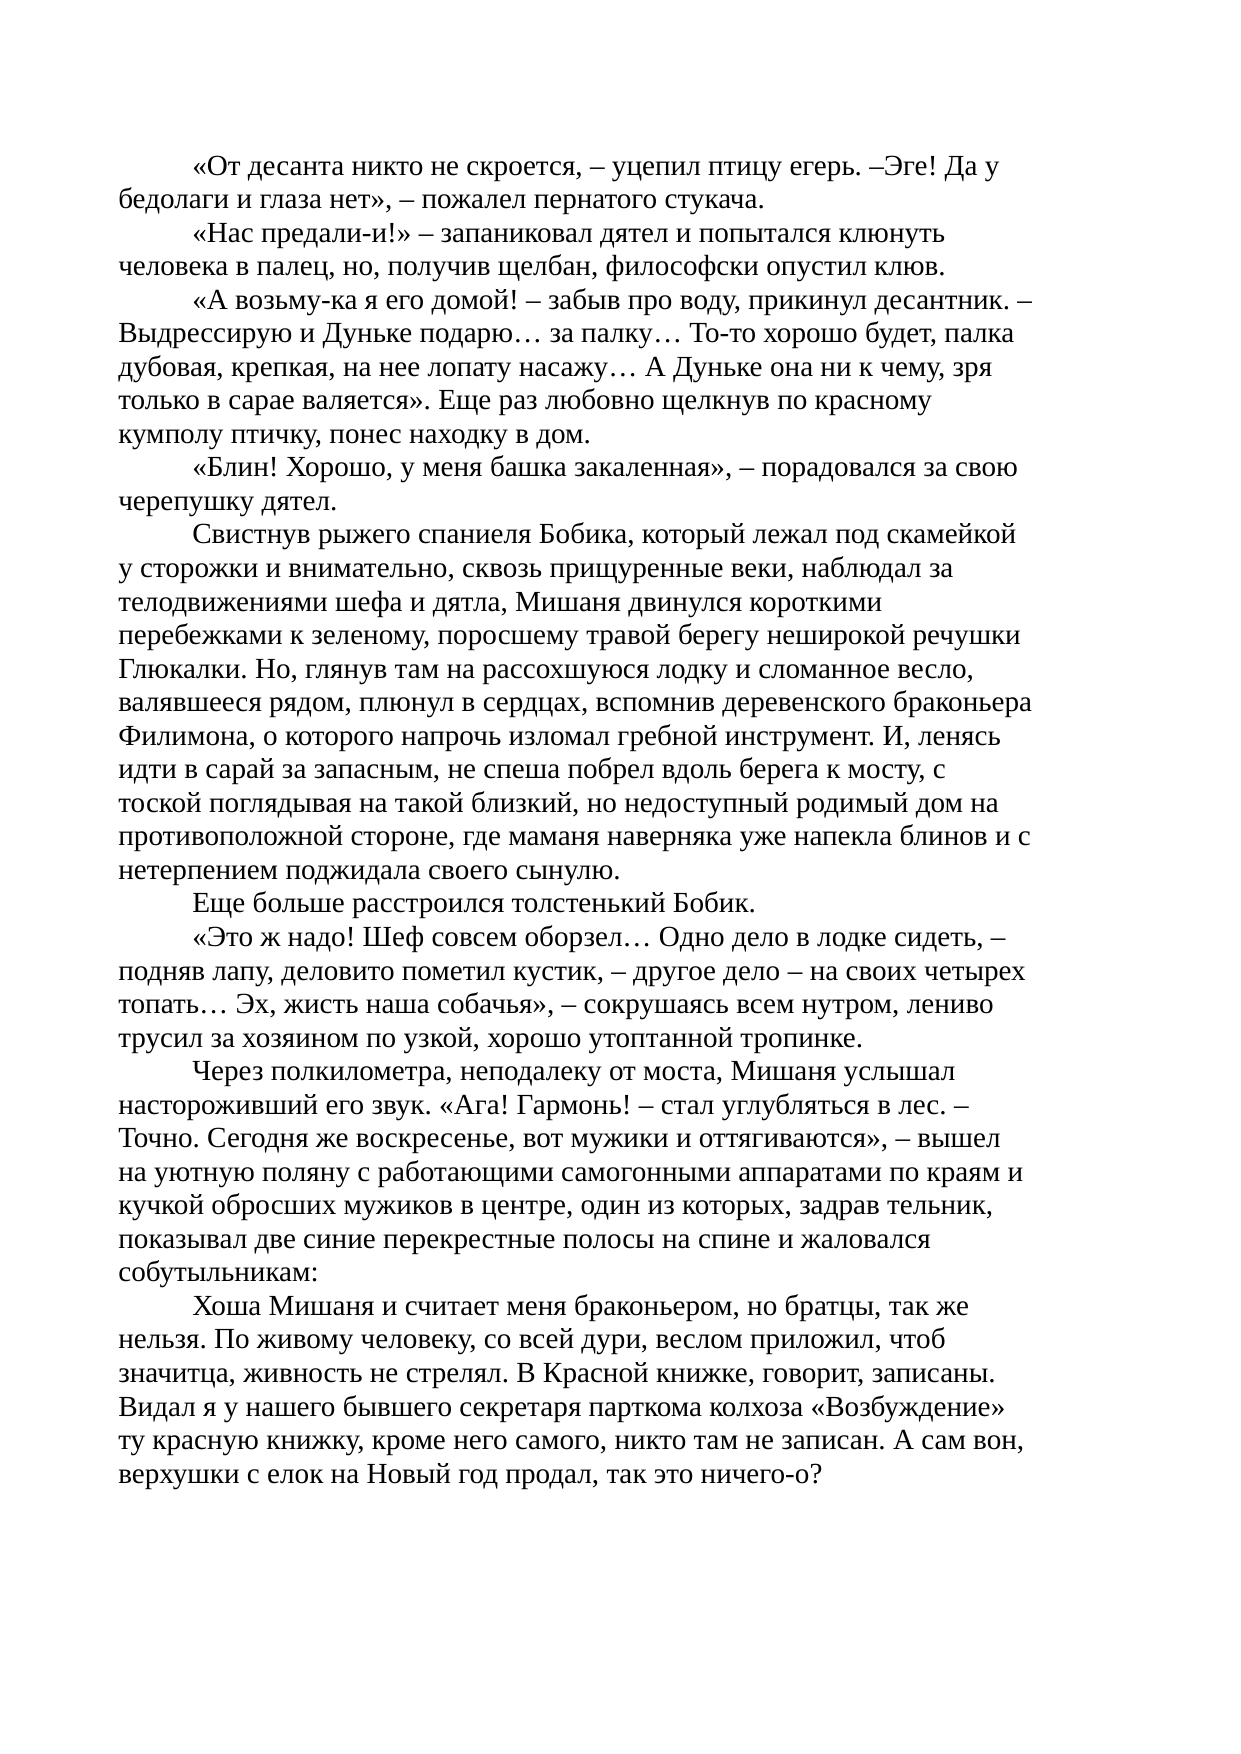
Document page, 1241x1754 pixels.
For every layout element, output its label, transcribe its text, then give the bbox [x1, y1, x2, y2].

text «Это ж надо! Шеф совсем оборзел… Одно дело в лодке сидеть, – подняв лапу, деловито пометил кустик, – другое дело – на своих четырех топать… Эх, жисть наша собачья», – сокрушаясь всем нутром, лениво трусил за хозяином по узкой, хорошо утоптанной тропинке. [118, 919, 1033, 1053]
text Еще больше расстроился толстенький Бобик. [118, 886, 1033, 919]
text «От десанта никто не скроется, – уцепил птицу егерь. –Эге! Да у бедолаги и глаза нет», – пожалел пернатого стукача. [118, 148, 1033, 215]
text Свистнув рыжего спаниеля Бобика, который лежал под скамейкой у сторожки и внимательно, сквозь прищуренные веки, наблюдал за телодвижениями шефа и дятла, Мишаня двинулся короткими перебежками к зеленому, поросшему травой берегу неширокой речушки Глюкалки. Но, глянув там на рассохшуюся лодку и сломанное весло, валявшееся рядом, плюнул в сердцах, вспомнив деревенского браконьера Филимона, о которого напрочь изломал гребной инструмент. И, ленясь идти в сарай за запасным, не спеша побрел вдоль берега к мосту, с тоской поглядывая на такой близкий, но недоступный родимый дом на противоположной стороне, где маманя наверняка уже напекла блинов и с нетерпением поджидала своего сынулю. [118, 517, 1033, 886]
text «Блин! Хорошо, у меня башка закаленная», – порадовался за свою черепушку дятел. [118, 449, 1033, 517]
text Через полкилометра, неподалеку от моста, Мишаня услышал настороживший его звук. «Ага! Гармонь! – стал углубляться в лес. – Точно. Сегодня же воскресенье, вот мужики и оттягиваются», – вышел на уютную поляну с работающими самогонными аппаратами по краям и кучкой обросших мужиков в центре, один из которых, задрав тельник, показывал две синие перекрестные полосы на спине и жаловался собутыльникам: [118, 1053, 1033, 1288]
text «Нас предали-и!» – запаниковал дятел и попытался клюнуть человека в палец, но, получив щелбан, философски опустил клюв. [118, 215, 1033, 282]
text Хоша Мишаня и считает меня браконьером, но братцы, так же нельзя. По живому человеку, со всей дури, веслом приложил, чтоб значитца, живность не стрелял. В Красной книжке, говорит, записаны. Видал я у нашего бывшего секретаря парткома колхоза «Возбуждение» ту красную книжку, кроме него самого, никто там не записан. А сам вон, верхушки с елок на Новый год продал, так это ничего-о? [118, 1288, 1033, 1489]
text «А возьму-ка я его домой! – забыв про воду, прикинул десантник. – Выдрессирую и Дуньке подарю… за палку… То-то хорошо будет, палка дубовая, крепкая, на нее лопату насажу… А Дуньке она ни к чему, зря только в сарае валяется». Еще раз любовно щелкнув по красному кумполу птичку, понес находку в дом. [118, 282, 1033, 449]
